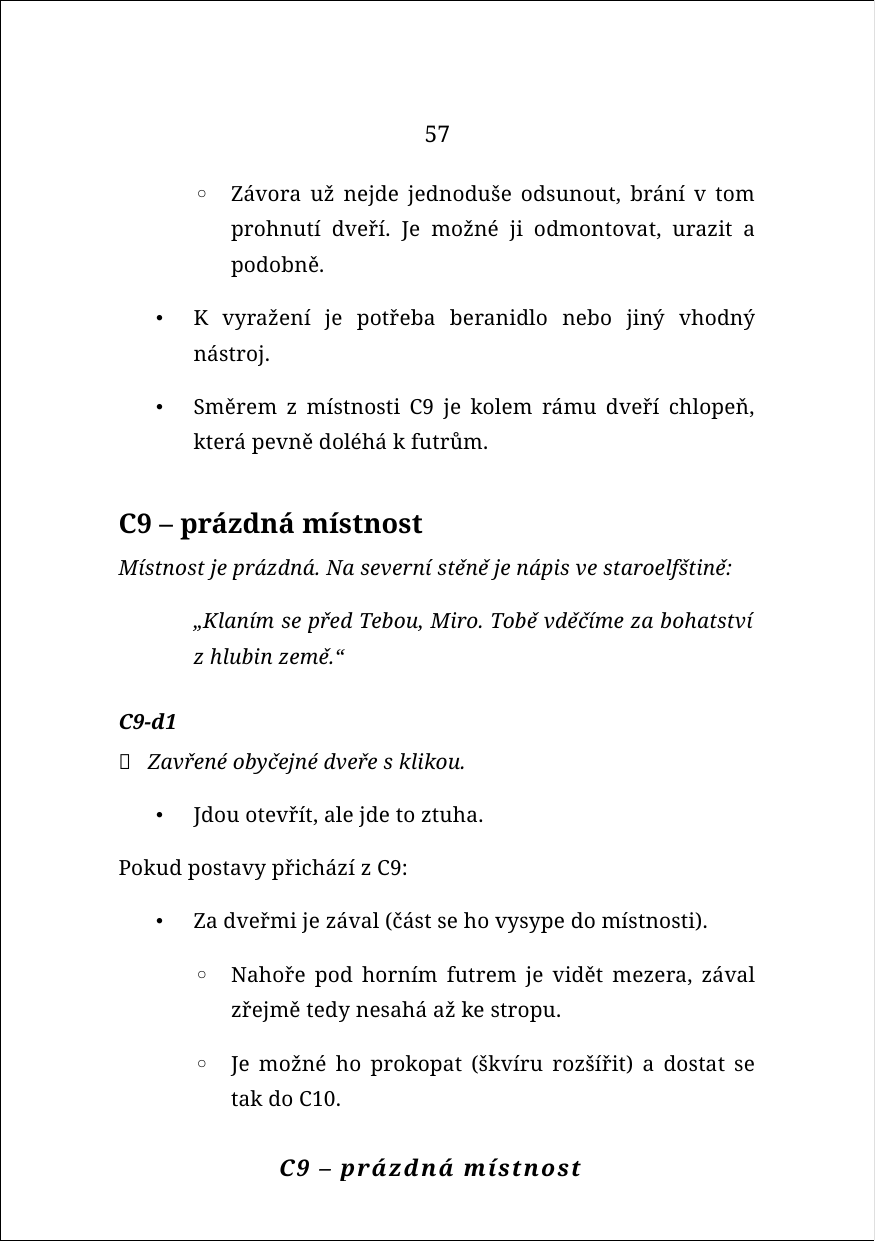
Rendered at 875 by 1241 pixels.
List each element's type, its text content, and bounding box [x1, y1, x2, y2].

text 🚪 Zavřené obyčejné dveře s klikou. [118, 747, 756, 775]
text Pokud postavy přichází z C9: [118, 853, 756, 882]
text Místnost je prázdná. Na severní stěně je nápis ve staroelfštině: [118, 553, 756, 581]
list Je možné ho prokopat (škvíru rozšířit) a dostat se tak do C10. [193, 1049, 756, 1113]
list „Klaním se před Tebou, Miro. Tobě vděčíme za bohatství z hlubin země.“ [156, 606, 756, 670]
subtitle C9 – prázdná místnost [118, 504, 756, 541]
list Směrem z místnosti C9 je kolem rámu dveří chlopeň, která pevně doléhá k futrům. [156, 392, 756, 456]
list Za dveřmi je zával (část se ho vysype do místnosti). [156, 907, 756, 935]
subtitle C9-d1 [118, 707, 756, 735]
list Jdou otevřít, ale jde to ztuha. [156, 800, 756, 829]
list Závora už nejde jednoduše odsunout, brání v tom prohnutí dveří. Je možné ji odmontovat, urazit a podobně. [193, 179, 756, 278]
list Nahoře pod horním futrem je vidět mezera, zával zřejmě tedy nesahá až ke stropu. [193, 960, 756, 1024]
list K vyražení je potřeba beranidlo nebo jiný vhodný nástroj. [156, 303, 756, 367]
